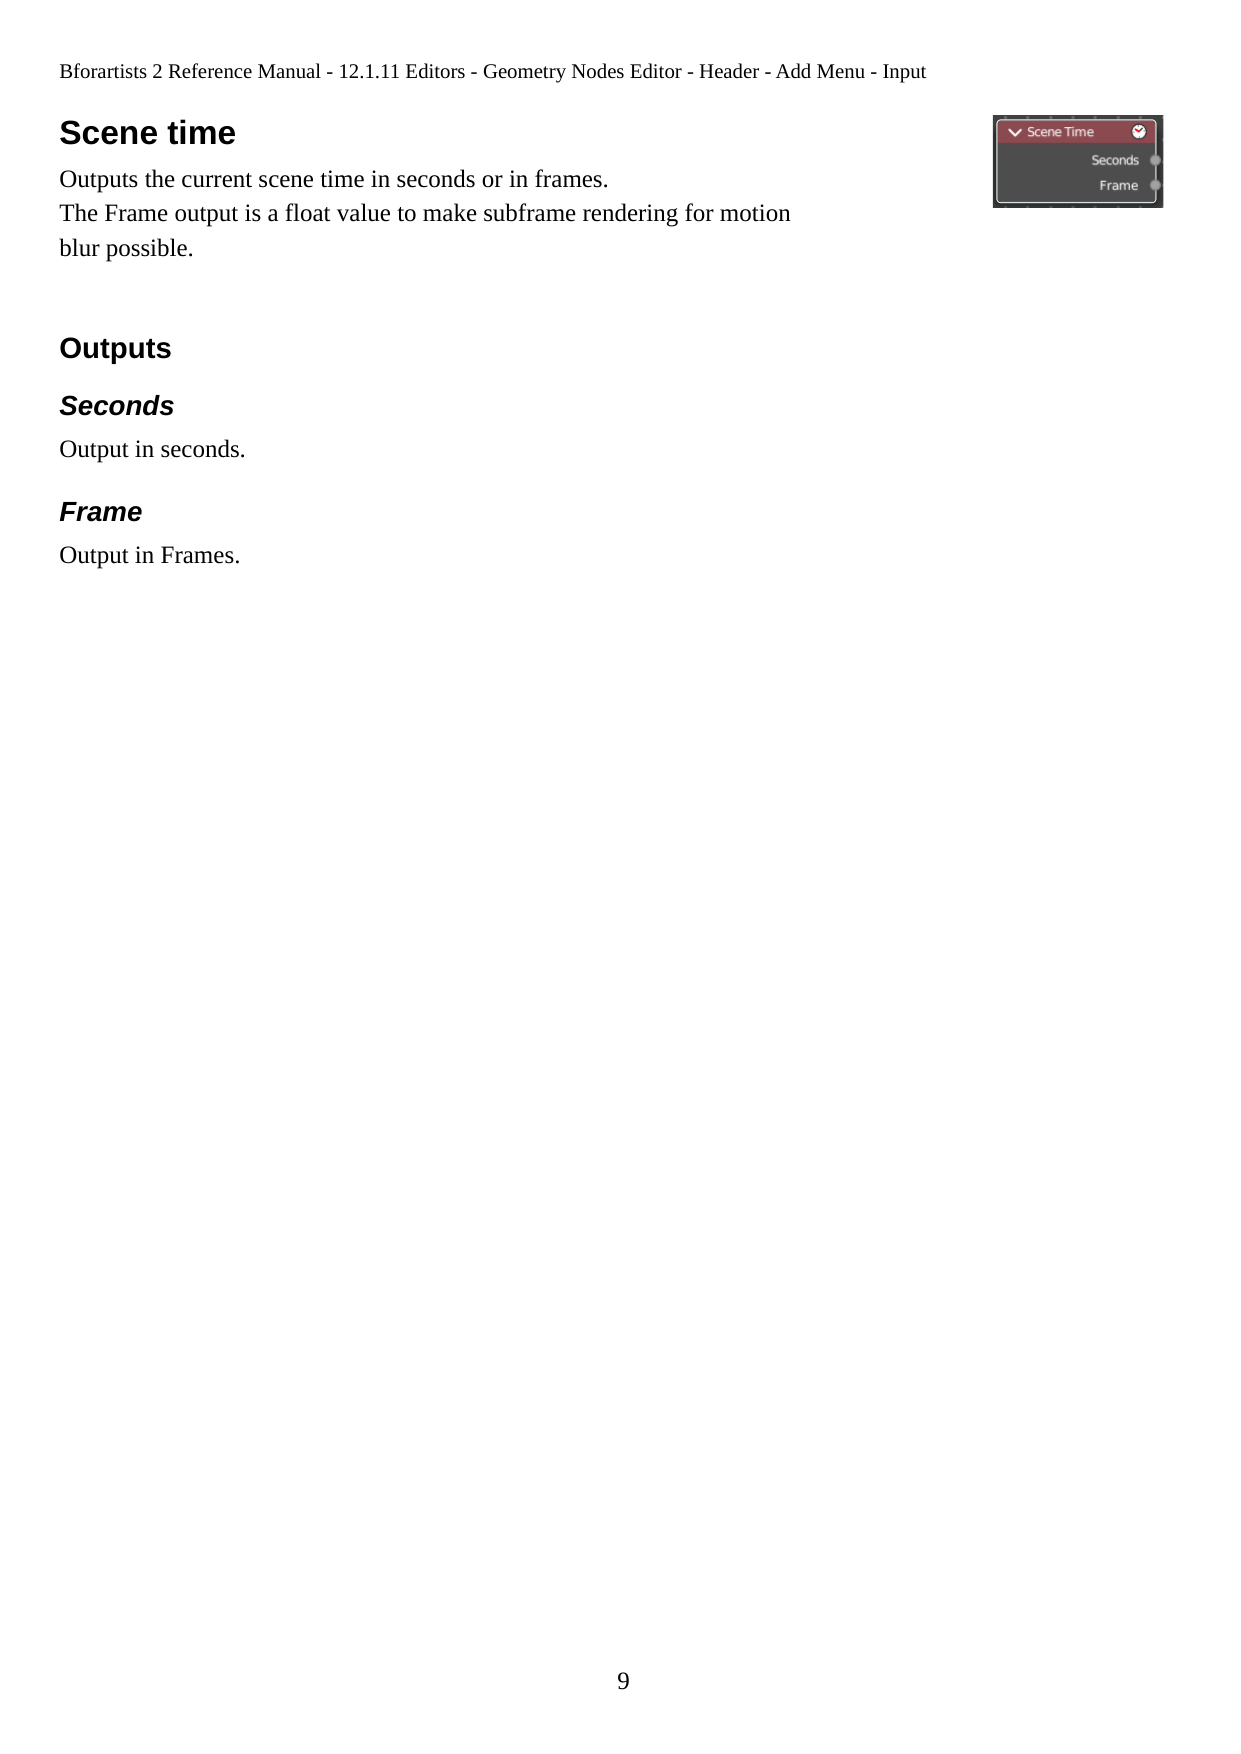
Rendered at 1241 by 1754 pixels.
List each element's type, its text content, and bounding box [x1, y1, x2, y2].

subtitle Frame [59, 496, 1181, 527]
text Outputs the current scene time in seconds or in frames. The Frame output is a float value to make subframe rendering for motion blur possible. [59, 164, 1181, 296]
subtitle Outputs [59, 331, 1181, 364]
subtitle Scene time [59, 113, 1181, 151]
picture [992, 115, 1164, 208]
text Output in seconds. [59, 434, 1181, 463]
subtitle Seconds [59, 389, 1181, 421]
text Output in Frames. [59, 540, 1181, 569]
